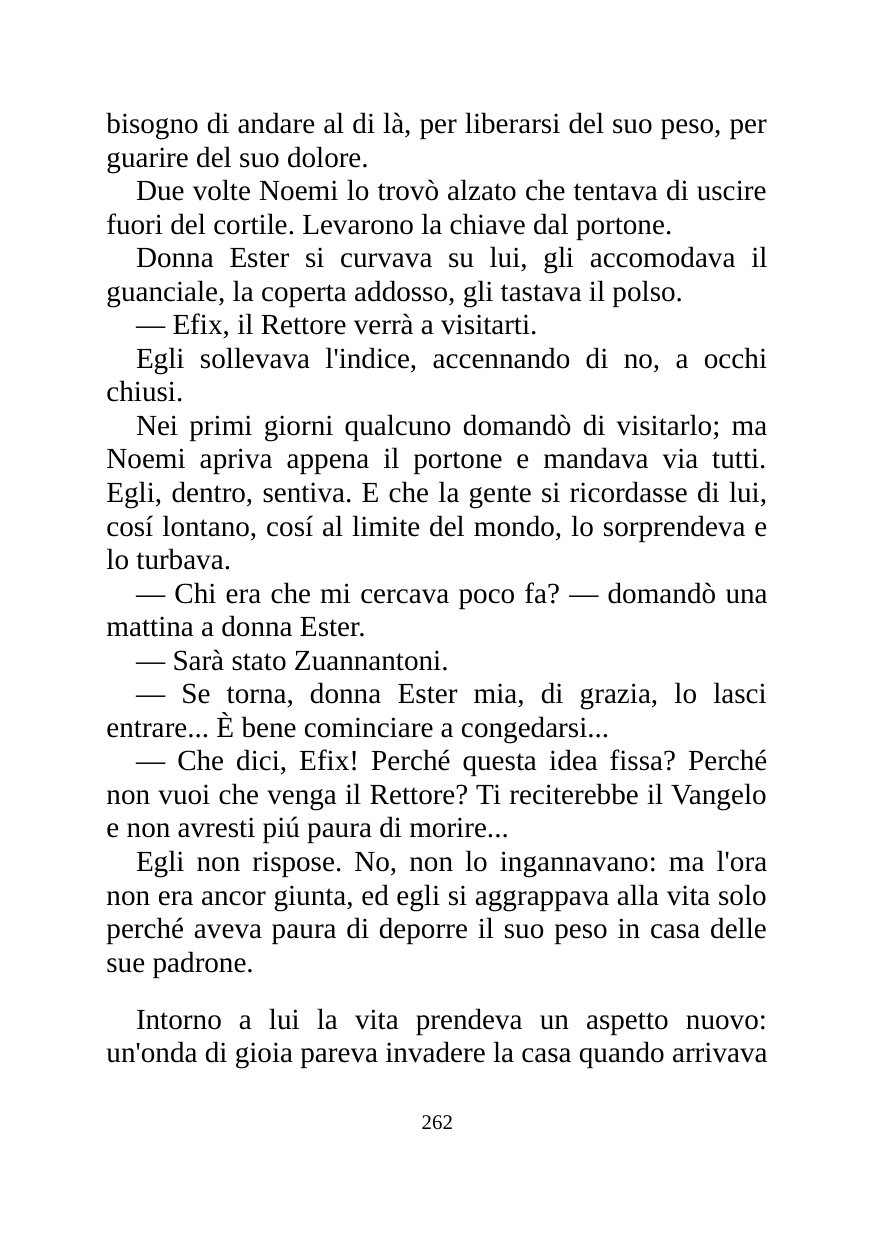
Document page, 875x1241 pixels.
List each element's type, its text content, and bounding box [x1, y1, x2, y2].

text — Che dici, Efix! Perché questa idea fissa? Perché non vuoi che venga il Rettore? Ti reciterebbe il Vangelo e non avresti piú paura di morire... [106, 743, 768, 844]
text Egli sollevava l'indice, accennando di no, a occhi chiusi. [106, 341, 768, 408]
text bisogno di andare al di là, per liberarsi del suo peso, per guarire del suo dolore. [106, 106, 768, 173]
text — Efix, il Rettore verrà a visitarti. [106, 307, 768, 341]
text — Sarà stato Zuannantoni. [106, 643, 768, 676]
text — Chi era che mi cercava poco fa? — domandò una mattina a donna Ester. [106, 576, 768, 643]
text Nei primi giorni qualcuno domandò di visitarlo; ma Noemi apriva appena il portone e mandava via tutti. Egli, dentro, sentiva. E che la gente si ricordasse di lui, cosí lontano, cosí al limite del mondo, lo sorprendeva e lo turbava. [106, 408, 768, 576]
text Egli non rispose. No, non lo ingannavano: ma l'ora non era ancor giunta, ed egli si aggrappava alla vita solo perché aveva paura di deporre il suo peso in casa delle sue padrone. [106, 844, 768, 978]
text Donna Ester si curvava su lui, gli accomodava il guanciale, la coperta addosso, gli tastava il polso. [106, 240, 768, 307]
text Due volte Noemi lo trovò alzato che tentava di uscire fuori del cortile. Levarono la chiave dal portone. [106, 173, 768, 240]
text — Se torna, donna Ester mia, di grazia, lo lasci entrare... È bene cominciare a congedarsi... [106, 676, 768, 743]
text Intorno a lui la vita prendeva un aspetto nuovo: un'onda di gioia pareva invadere la casa quando arrivava [106, 1002, 768, 1069]
